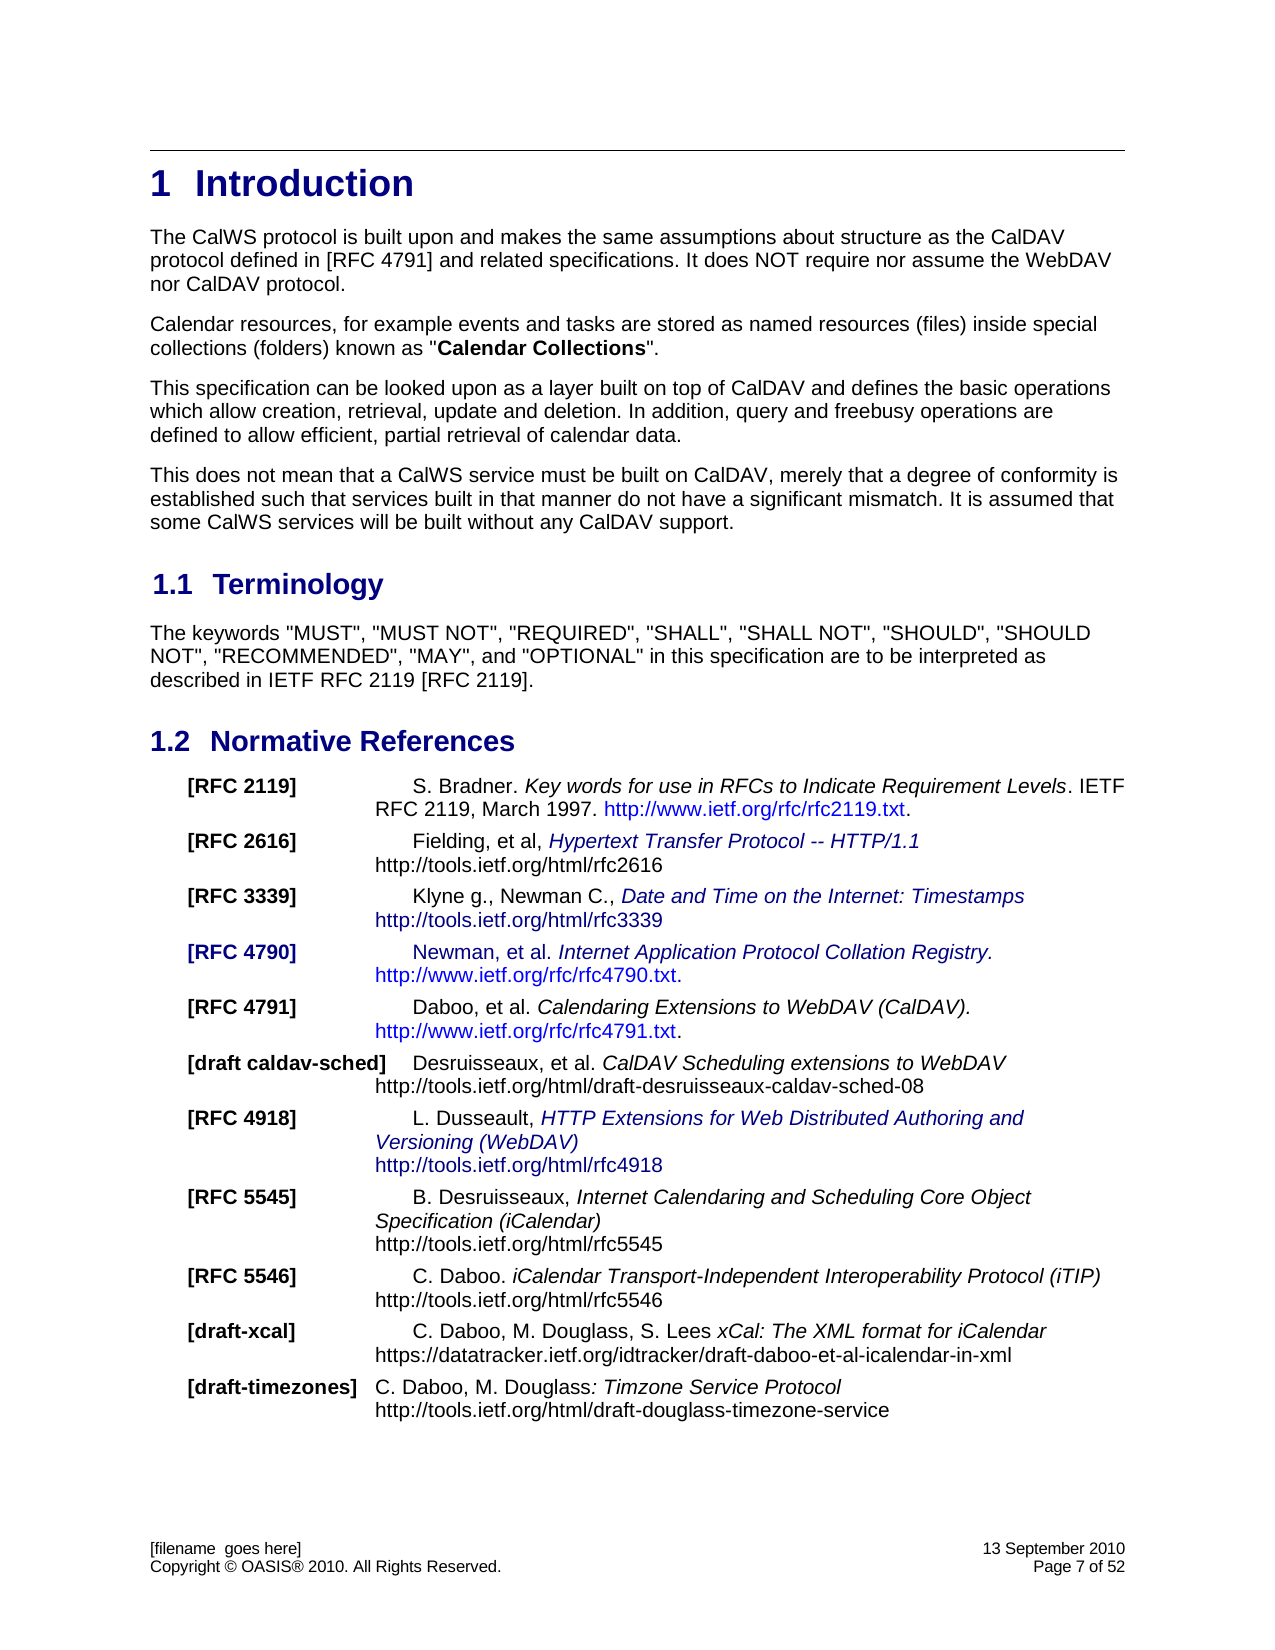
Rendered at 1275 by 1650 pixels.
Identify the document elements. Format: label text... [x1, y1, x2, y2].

text Calendar resources, for example events and tasks are stored as named resources (files) inside special collections (folders) known as "Calendar Collections". [150, 313, 1125, 360]
text [draft caldav-sched] Desruisseaux, et al. CalDAV Scheduling extensions to WebDAV http://tools.ietf.org/html/draft-desruisseaux-caldav-sched-08 [187, 1051, 1125, 1098]
text The CalWS protocol is built upon and makes the same assumptions about structure as the CalDAV protocol defined in [RFC 4791] and related specifications. It does NOT require nor assume the WebDAV nor CalDAV protocol. [150, 225, 1125, 296]
text [RFC 4791] Daboo, et al. Calendaring Extensions to WebDAV (CalDAV). http://www.ietf.org/rfc/rfc4791.txt. [187, 996, 1125, 1043]
text [RFC 5546] C. Daboo. iCalendar Transport-Independent Interoperability Protocol (iTIP) http://tools.ietf.org/html/rfc5546 [187, 1264, 1125, 1312]
subtitle Terminology [152, 568, 1125, 600]
text [draft-xcal] C. Daboo, M. Douglass, S. Lees xCal: The XML format for iCalendar https://datatracker.ietf.org/idtracker/draft-daboo-et-al-icalendar-in-xml [187, 1320, 1125, 1367]
subtitle Introduction [150, 151, 1125, 204]
text The keywords "MUST", "MUST NOT", "REQUIRED", "SHALL", "SHALL NOT", "SHOULD", "SHOULD NOT", "RECOMMENDED", "MAY", and "OPTIONAL" in this specification are to be interpreted as described in IETF RFC 2119 [RFC 2119]. [150, 621, 1125, 692]
subtitle Normative References [150, 725, 1125, 757]
text [RFC 4790] Newman, et al. Internet Application Protocol Collation Registry. http://www.ietf.org/rfc/rfc4790.txt. [187, 940, 1125, 987]
text [RFC 3339] Klyne g., Newman C., Date and Time on the Internet: Timestamps http://tools.ietf.org/html/rfc3339 [187, 885, 1125, 932]
text [RFC 4918] L. Dusseault, HTTP Extensions for Web Distributed Authoring and Versioning (WebDAV) http://tools.ietf.org/html/rfc4918 [187, 1107, 1125, 1177]
text [RFC 2616] Fielding, et al, Hypertext Transfer Protocol -- HTTP/1.1 http://tools.ietf.org/html/rfc2616 [187, 829, 1125, 877]
text [RFC 5545] B. Desruisseaux, Internet Calendaring and Scheduling Core Object Specification (iCalendar) http://tools.ietf.org/html/rfc5545 [187, 1186, 1125, 1256]
text This does not mean that a CalWS service must be built on CalDAV, merely that a degree of conformity is established such that services built in that manner do not have a significant mismatch. It is assumed that some CalWS services will be built without any CalDAV support. [150, 464, 1125, 534]
text [RFC 2119] S. Bradner. Key words for use in RFCs to Indicate Requirement Levels. IETF RFC 2119, March 1997. http://www.ietf.org/rfc/rfc2119.txt. [187, 774, 1125, 821]
text [draft-timezones] C. Daboo, M. Douglass: Timzone Service Protocol http://tools.ietf.org/html/draft-douglass-timezone-service [187, 1375, 1125, 1422]
text This specification can be looked upon as a layer built on top of CalDAV and defines the basic operations which allow creation, retrieval, update and deletion. In addition, query and freebusy operations are defined to allow efficient, partial retrieval of calendar data. [150, 376, 1125, 447]
